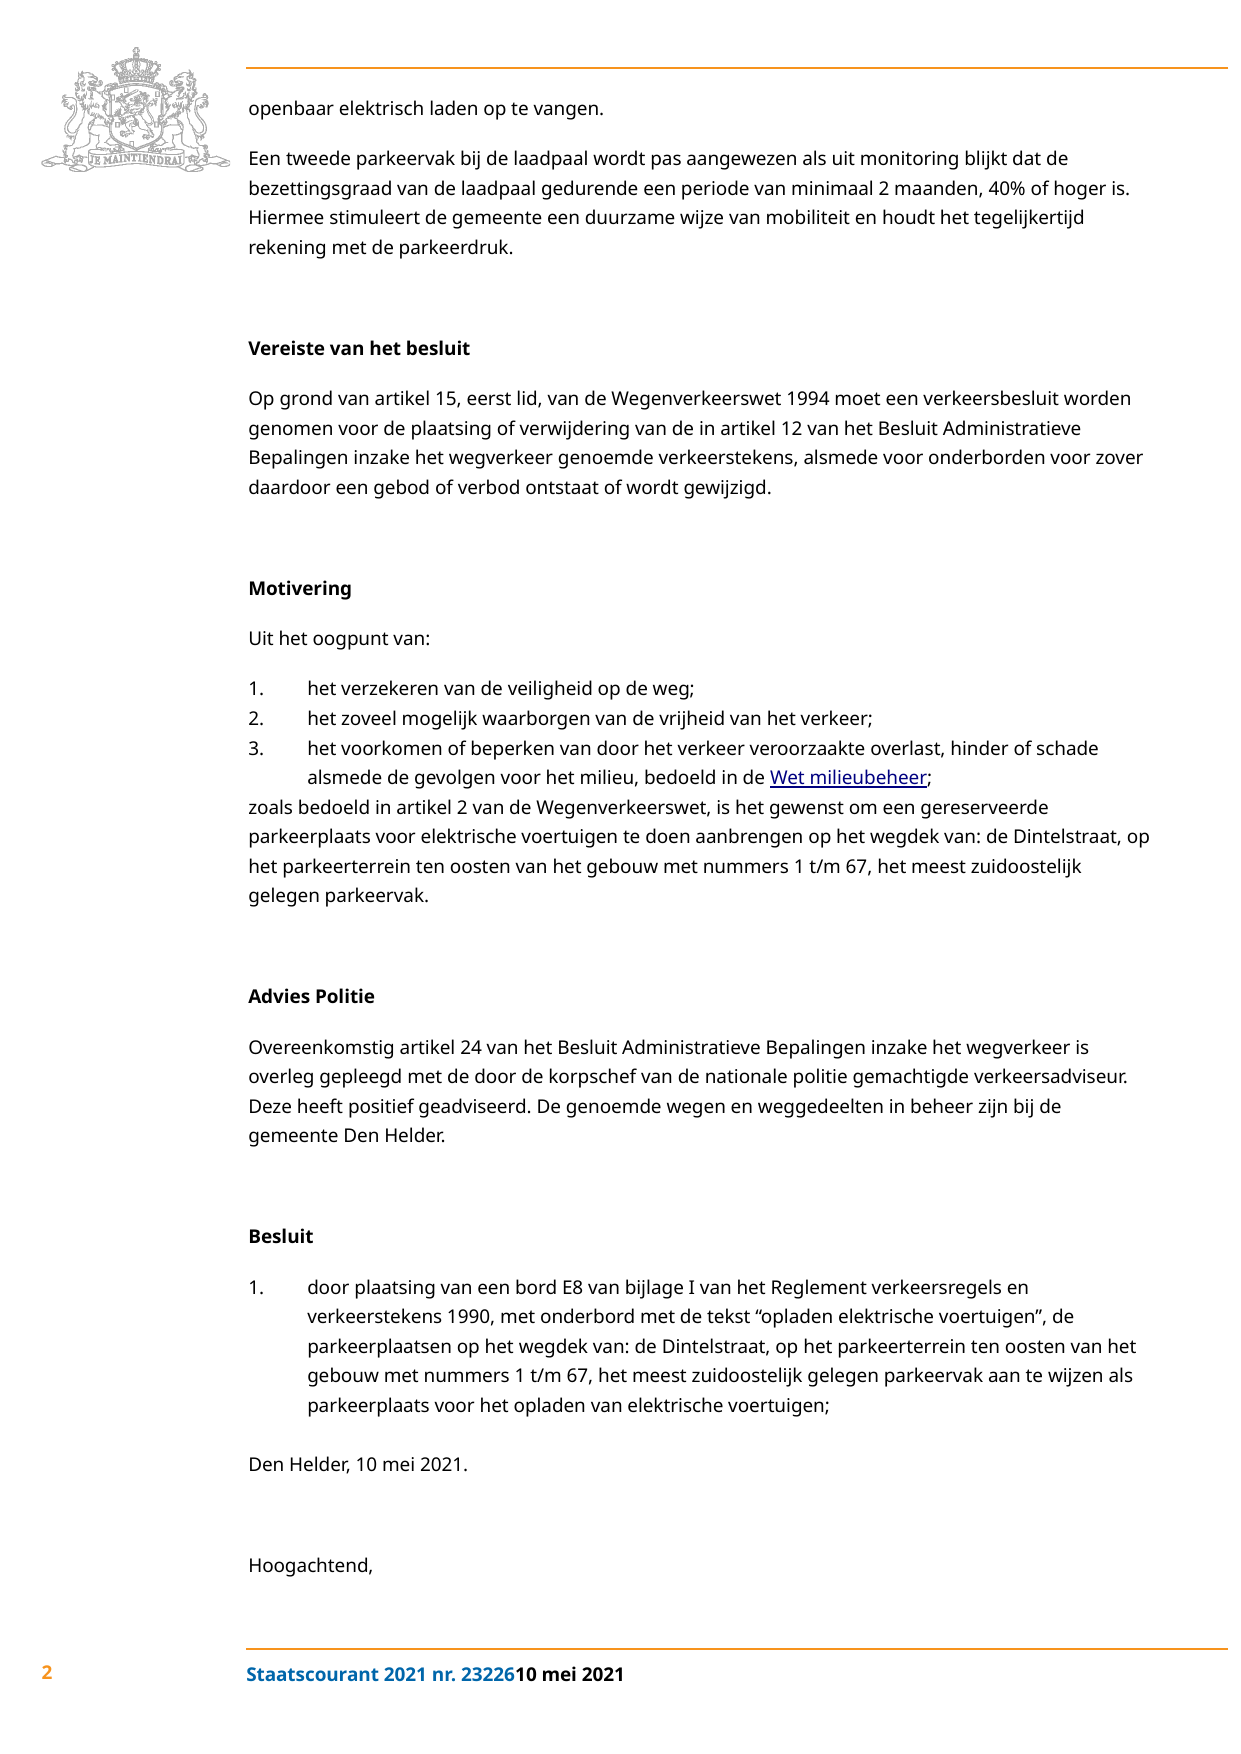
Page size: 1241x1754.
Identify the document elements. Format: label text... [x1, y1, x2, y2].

text Advies Politie [248, 983, 1152, 1009]
text Den Helder, 10 mei 2021. [248, 1451, 1152, 1477]
text openbaar elektrisch laden op te vangen. [248, 95, 1152, 121]
text Besluit [248, 1223, 1152, 1249]
text Vereiste van het besluit [248, 335, 1152, 361]
list het zoveel mogelijk waarborgen van de vrijheid van het verkeer; [248, 705, 1152, 731]
list het verzekeren van de veiligheid op de weg; [248, 676, 1152, 701]
picture [41, 47, 231, 172]
text Op grond van artikel 15, eerst lid, van de Wegenverkeerswet 1994 moet een verkeersbesluit worden genomen voor de plaatsing of verwijdering van de in artikel 12 van het Besluit Administratieve Bepalingen inzake het wegverkeer genoemde verkeerstekens, alsmede voor onderborden voor zover daardoor een gebod of verbod ontstaat of wordt gewijzigd. [248, 385, 1152, 500]
text Uit het oogpunt van: [248, 625, 1152, 651]
text zoals bedoeld in artikel 2 van de Wegenverkeerswet, is het gewenst om een gereserveerde parkeerplaats voor elektrische voertuigen te doen aanbrengen op het wegdek van: de Dintelstraat, op het parkeerterrein ten oosten van het gebouw met nummers 1 t/m 67, het meest zuidoostelijk gelegen parkeervak. [248, 794, 1152, 908]
list het voorkomen of beperken van door het verkeer veroorzaakte overlast, hinder of schade alsmede de gevolgen voor het milieu, bedoeld in de Wet milieubeheer; [248, 735, 1152, 790]
text Een tweede parkeervak bij de laadpaal wordt pas aangewezen als uit monitoring blijkt dat de bezettingsgraad van de laadpaal gedurende een periode van minimaal 2 maanden, 40% of hoger is. Hiermee stimuleert de gemeente een duurzame wijze van mobiliteit en houdt het tegelijkertijd rekening met de parkeerdruk. [248, 145, 1152, 260]
list door plaatsing van een bord E8 van bijlage I van het Reglement verkeersregels en verkeerstekens 1990, met onderbord met de tekst “opladen elektrische voertuigen”, de parkeerplaatsen op het wegdek van: de Dintelstraat, op het parkeerterrein ten oosten van het gebouw met nummers 1 t/m 67, het meest zuidoostelijk gelegen parkeervak aan te wijzen als parkeerplaats voor het opladen van elektrische voertuigen; [248, 1274, 1152, 1418]
text Overeenkomstig artikel 24 van het Besluit Administratieve Bepalingen inzake het wegverkeer is overleg gepleegd met de door de korpschef van de nationale politie gemachtigde verkeersadviseur. Deze heeft positief geadviseerd. De genoemde wegen en weggedeelten in beheer zijn bij de gemeente Den Helder. [248, 1034, 1152, 1148]
text Motivering [248, 575, 1152, 601]
text Hoogachtend, [248, 1552, 1152, 1578]
